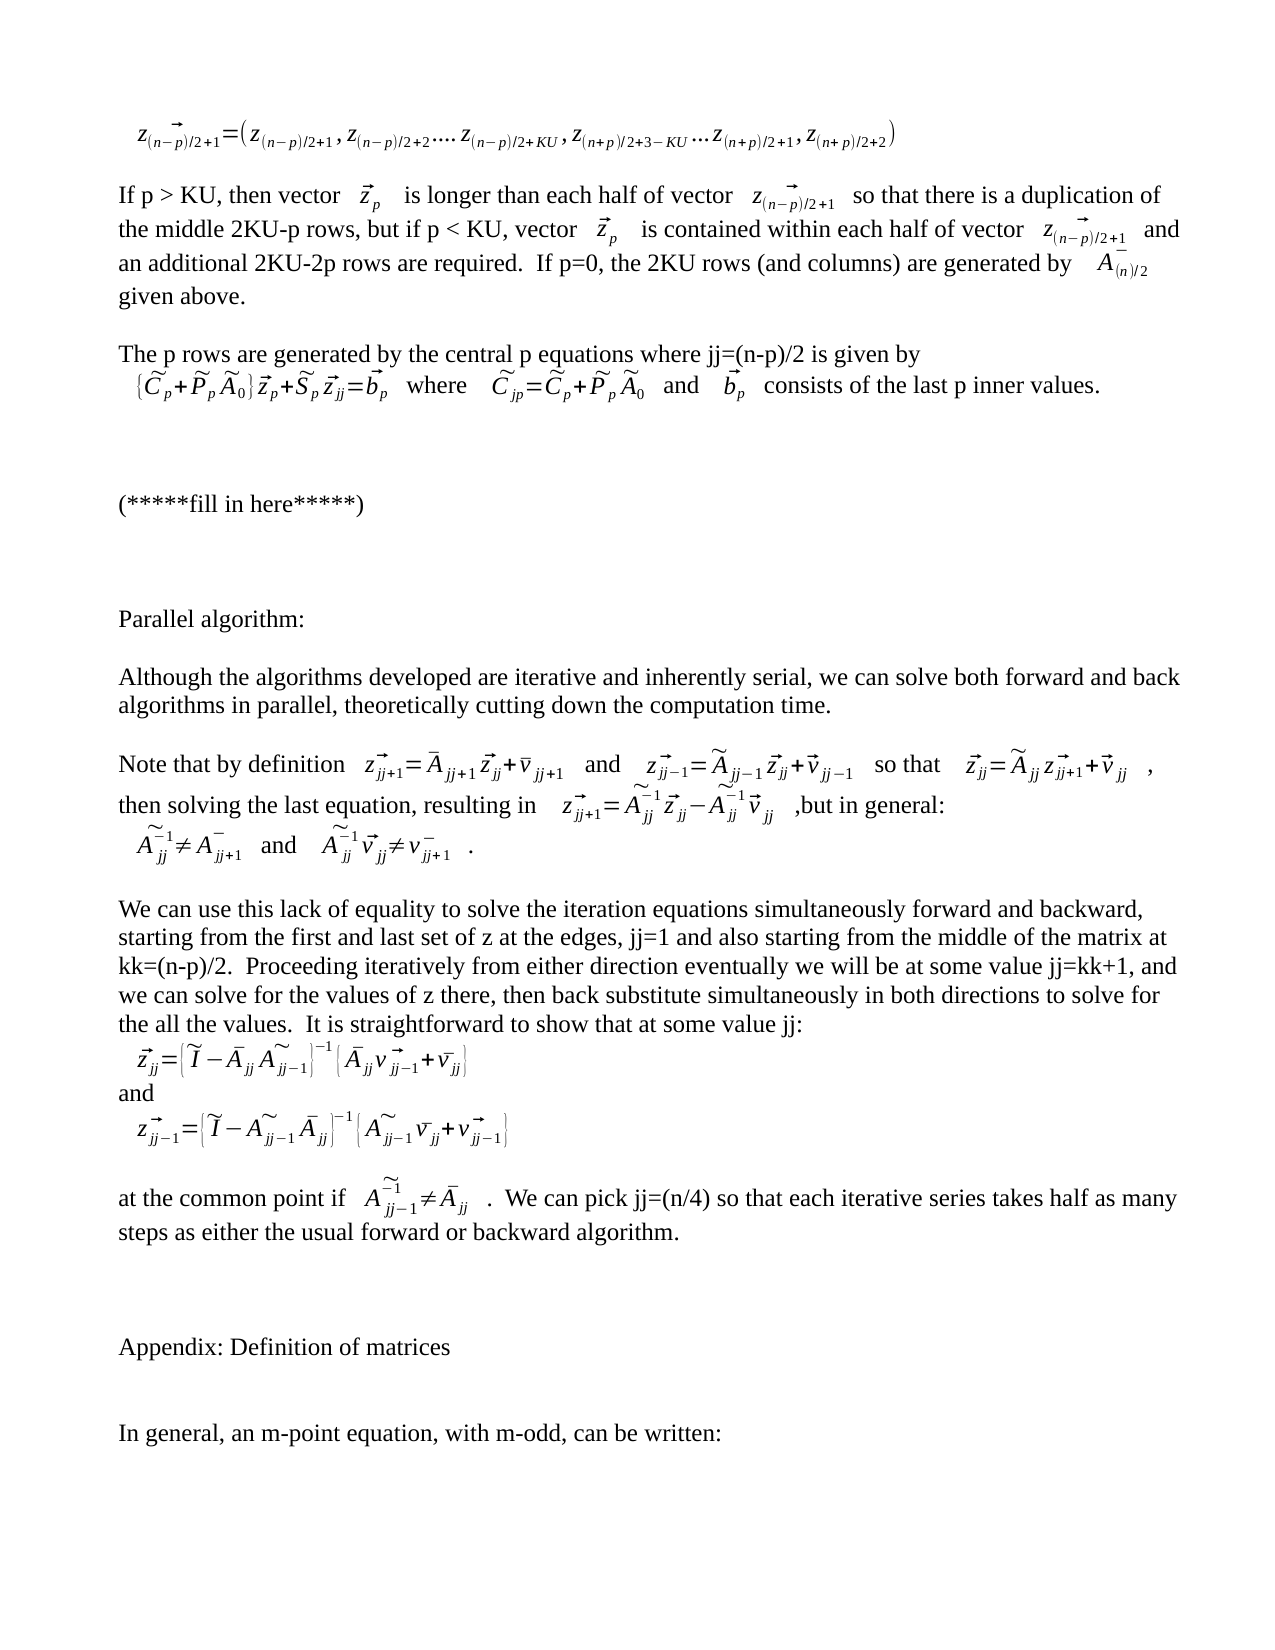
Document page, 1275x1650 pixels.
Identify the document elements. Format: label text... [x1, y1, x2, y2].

text at the common point if. We can pick jj=(n/4) so that each iterative series takes half as many steps as either the usual forward or backward algorithm. [118, 1177, 1187, 1246]
text The p rows are generated by the central p equations where jj=(n-p)/2 is given by [118, 339, 1187, 368]
text Although the algorithms developed are iterative and inherently serial, we can solve both forward and back algorithms in parallel, theoretically cutting down the computation time. [118, 662, 1187, 719]
text Parallel algorithm: [118, 604, 1187, 633]
text Note that by definitionand so that , then solving the last equation, resulting in ,but in general: [118, 748, 1187, 824]
text We can use this lack of equality to solve the iteration equations simultaneously forward and backward, starting from the first and last set of z at the edges, jj=1 and also starting from the middle of the matrix at kk=(n-p)/2. Proceeding iteratively from either direction eventually we will be at some value jj=kk+1, and we can solve for the values of z there, then back substitute simultaneously in both directions to solve for the all the values. It is straightforward to show that at some value jj: [118, 894, 1187, 1037]
text If p > KU, then vector is longer than each half of vectorso that there is a duplication of the middle 2KU-p rows, but if p < KU, vector is contained within each half of vectorand an additional 2KU-2p rows are required. If p=0, the 2KU rows (and columns) are generated by given above. [118, 180, 1187, 310]
text Appendix: Definition of matrices [118, 1332, 1187, 1361]
text In general, an m-point equation, with m-odd, can be written: [118, 1418, 1187, 1447]
text and . [118, 824, 1187, 865]
text and [118, 1078, 1187, 1107]
text (*****fill in here*****) [118, 489, 1187, 518]
text where and consists of the last p inner values. [118, 368, 1187, 403]
